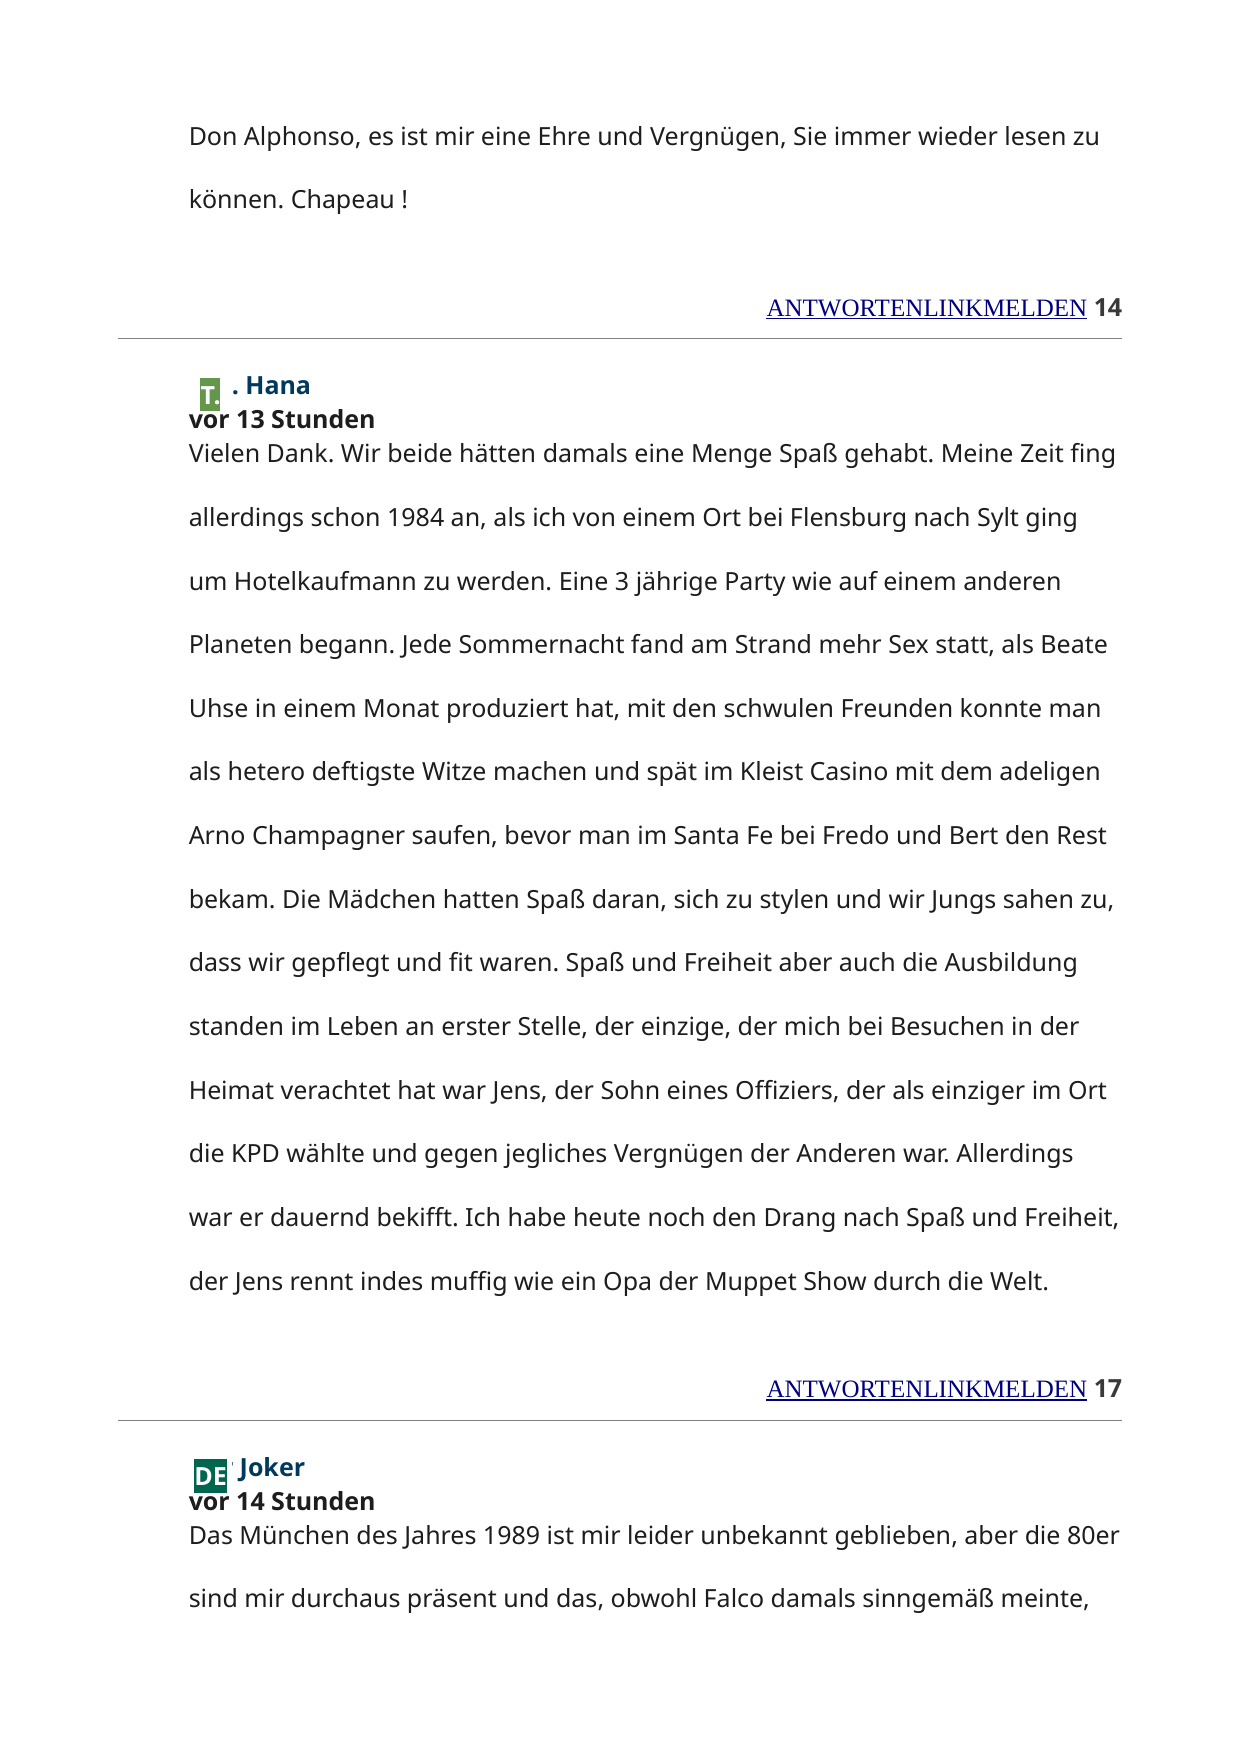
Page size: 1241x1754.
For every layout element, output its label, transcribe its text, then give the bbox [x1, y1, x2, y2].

text ANTWORTENLINKMELDEN 17 [188, 1327, 1122, 1405]
text vor 14 Stunden [188, 1483, 1122, 1517]
text T. B. Hana [232, 368, 1122, 402]
text Das München des Jahres 1989 ist mir leider unbekannt geblieben, aber die 80er sind mir durchaus präsent und das, obwohl Falco damals sinngemäß meinte, [188, 1517, 1122, 1615]
text Der Joker [232, 1449, 1122, 1483]
text Don Alphonso, es ist mir eine Ehre und Vergnügen, Sie immer wieder lesen zu können. Chapeau ! [188, 118, 1122, 216]
text DE [188, 1449, 232, 1493]
text Vielen Dank. Wir beide hätten damals eine Menge Spaß gehabt. Meine Zeit fing allerdings schon 1984 an, als ich von einem Ort bei Flensburg nach Sylt ging um Hotelkaufmann zu werden. Eine 3 jährige Party wie auf einem anderen Planeten begann. Jede Sommernacht fand am Strand mehr Sex statt, als Beate Uhse in einem Monat produziert hat, mit den schwulen Freunden konnte man als hetero deftigste Witze machen und spät im Kleist Casino mit dem adeligen Arno Champagner saufen, bevor man im Santa Fe bei Fredo und Bert den Rest bekam. Die Mädchen hatten Spaß daran, sich zu stylen und wir Jungs sahen zu, dass wir gepflegt und fit waren. Spaß und Freiheit aber auch die Ausbildung standen im Leben an erster Stelle, der einzige, der mich bei Besuchen in der Heimat verachtet hat war Jens, der Sohn eines Offiziers, der als einziger im Ort die KPD wählte und gegen jegliches Vergnügen der Anderen war. Allerdings war er dauernd bekifft. Ich habe heute noch den Drang nach Spaß und Freiheit, der Jens rennt indes muffig wie ein Opa der Muppet Show durch die Welt. [188, 436, 1122, 1297]
text ANTWORTENLINKMELDEN 14 [188, 245, 1122, 323]
text T. [188, 368, 232, 411]
text vor 13 Stunden [188, 402, 1122, 436]
